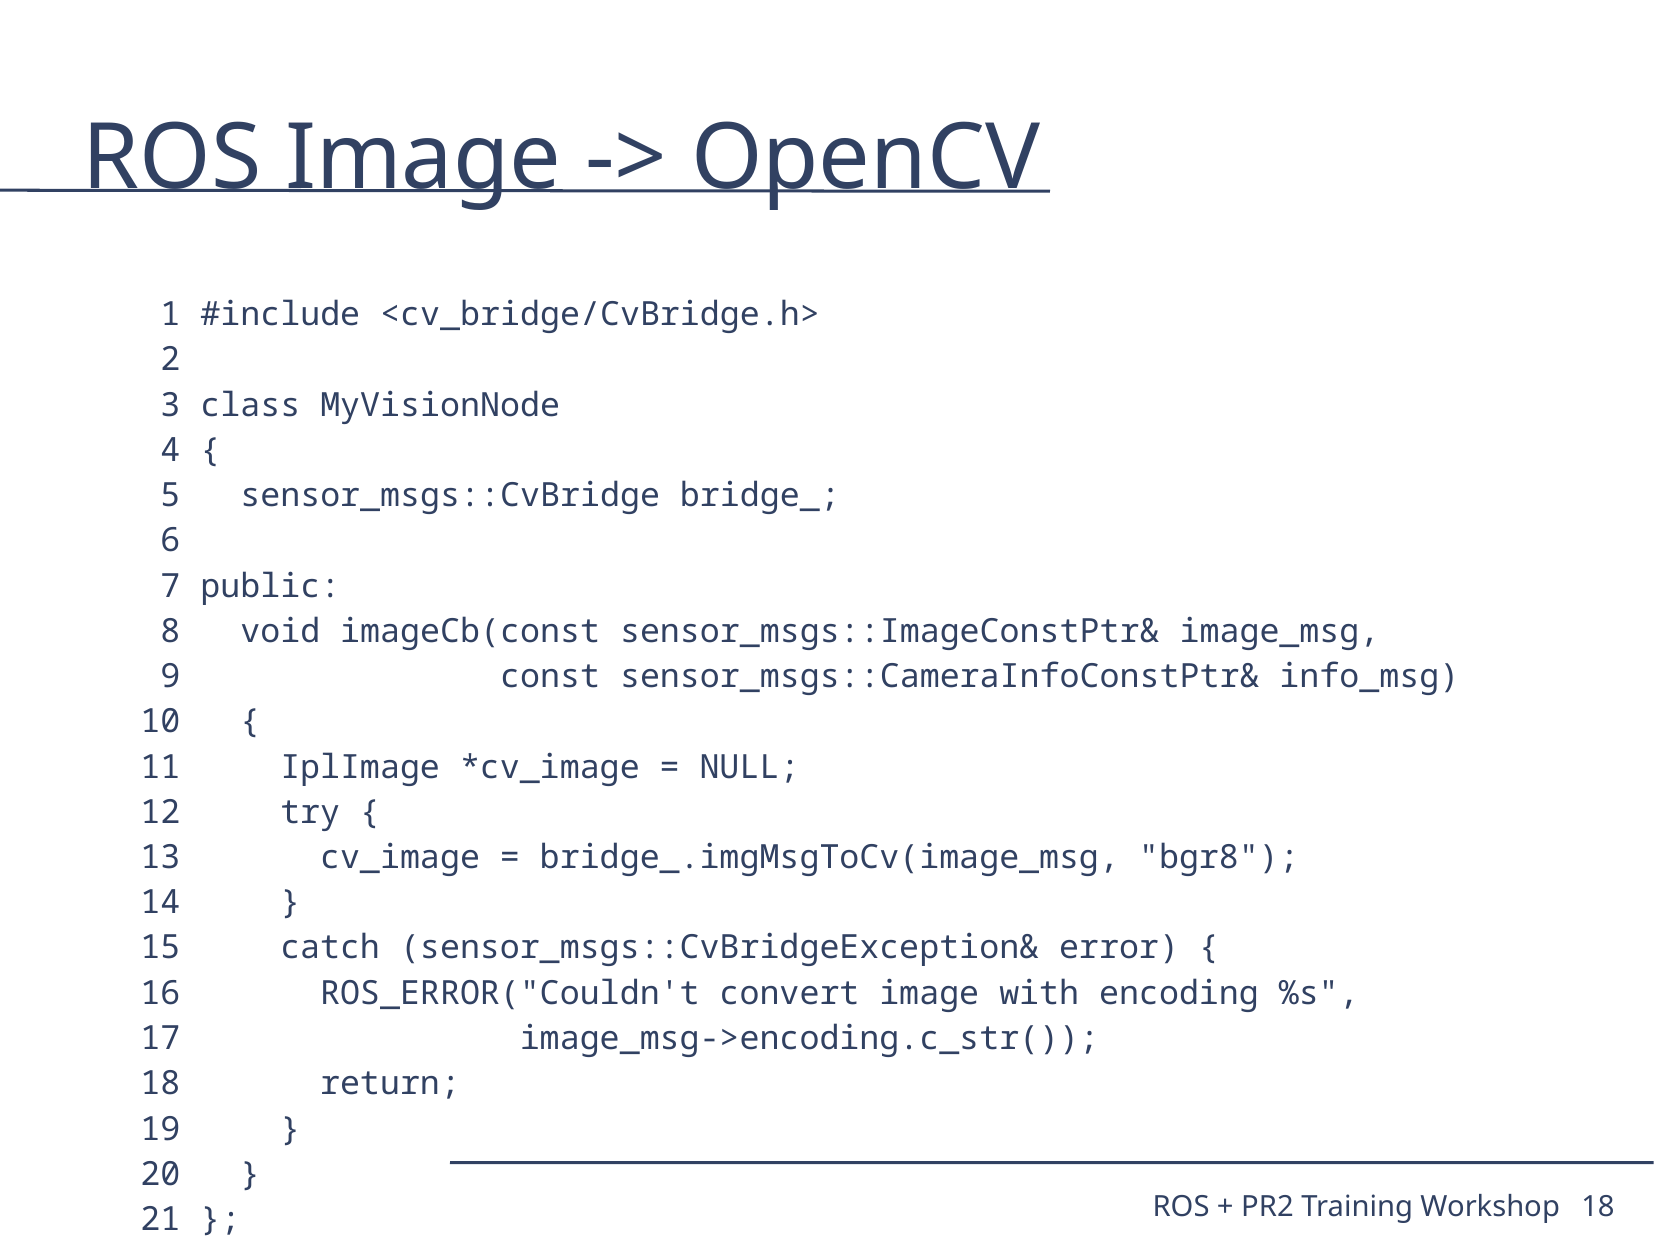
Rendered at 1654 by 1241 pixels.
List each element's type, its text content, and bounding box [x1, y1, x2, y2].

title ROS Image -> OpenCV [82, 56, 1571, 250]
list 1 #include <cv_bridge/CvBridge.h> 2 3 class MyVisionNode 4 { 5 sensor_msgs::CvBridge bridge_; 6 7 public: 8 void imageCb(const sensor_msgs::ImageConstPtr& image_msg, 9 const sensor_msgs::CameraInfoConstPtr& info_msg) 10 { 11 IplImage *cv_image = NULL; 12 try { 13 cv_image = bridge_.imgMsgToCv(image_msg, "bgr8"); 14 } 15 catch (sensor_msgs::CvBridgeException& error) { 16 ROS_ERROR("Couldn't convert image with encoding %s", 17 image_msg->encoding.c_str()); 18 return; 19 } 20 } 21 }; [82, 290, 1571, 1109]
